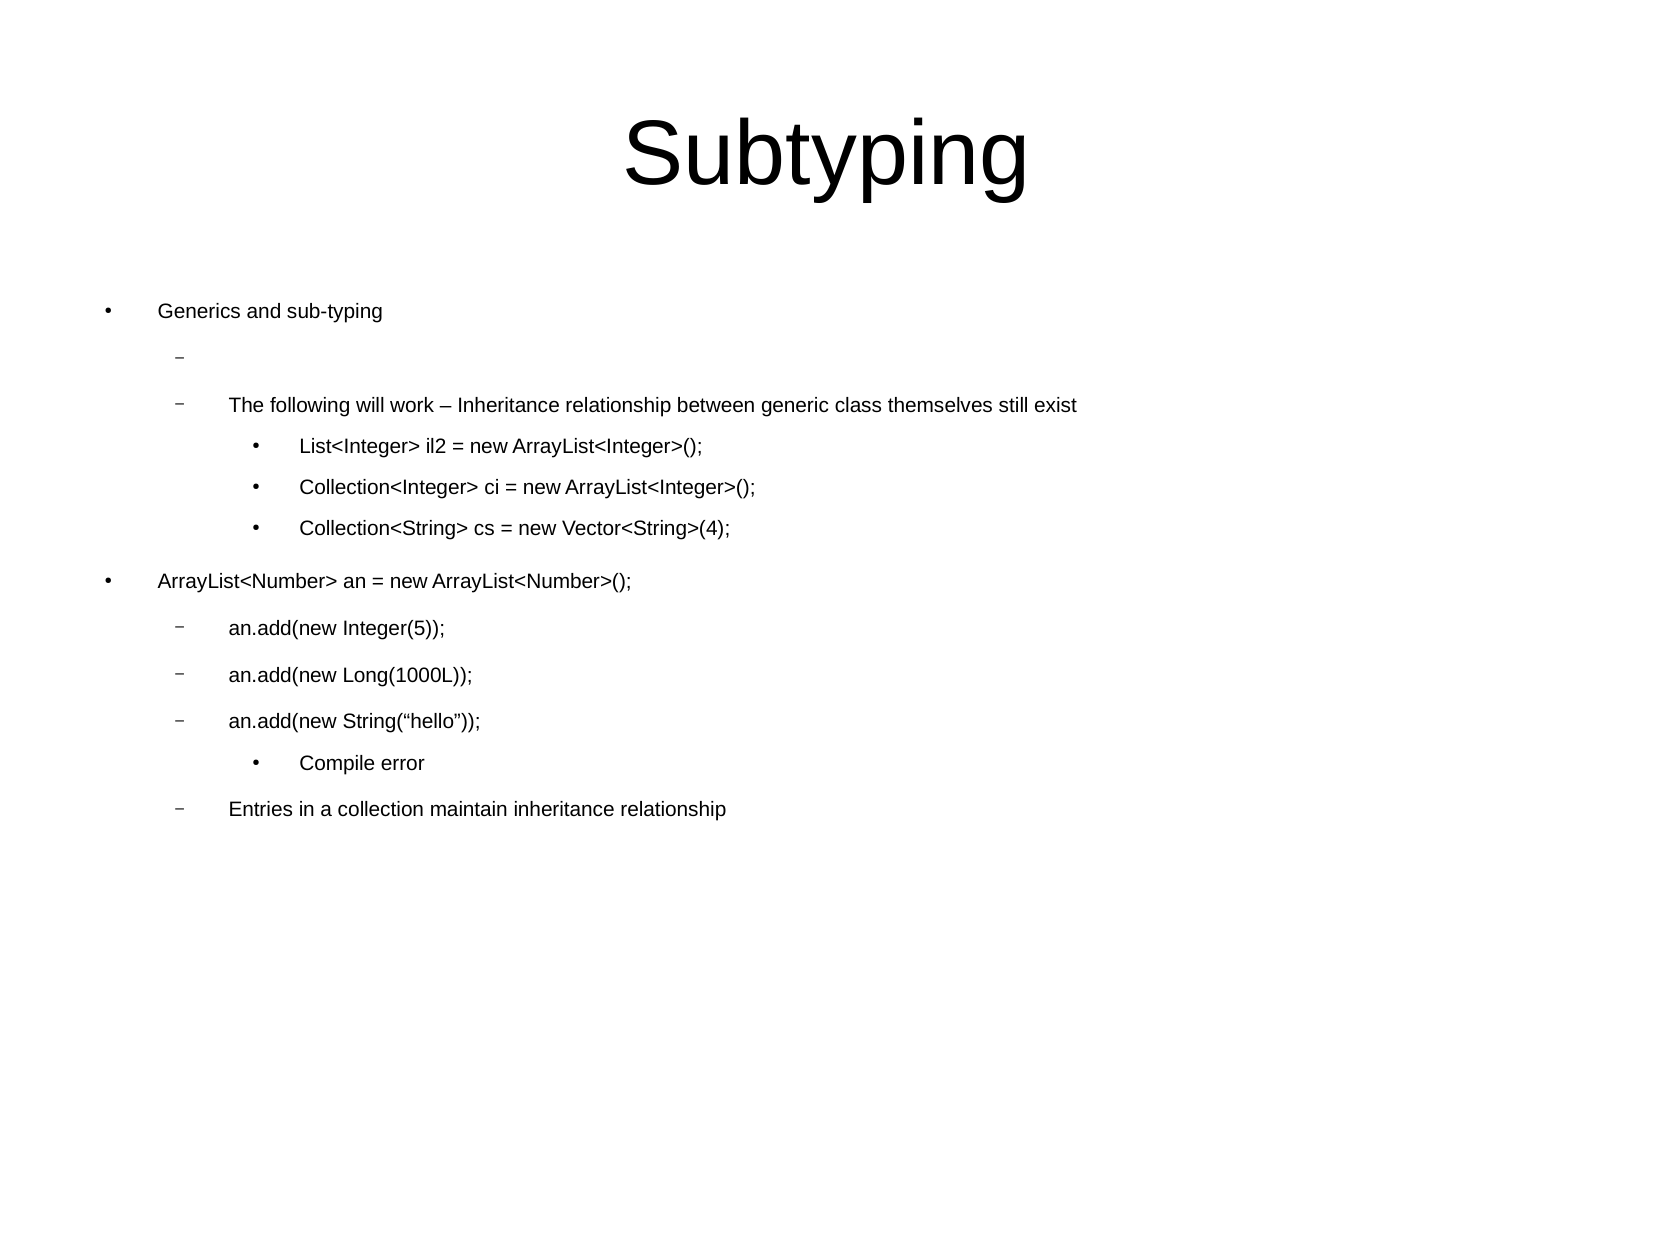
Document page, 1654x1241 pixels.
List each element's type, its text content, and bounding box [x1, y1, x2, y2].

list Generics and sub-typing The following will work – Inheritance relationship between generic class themselves still exist List<Integer> il2 = new ArrayList<Integer>(); Collection<Integer> ci = new ArrayList<Integer>(); Collection<String> cs = new Vector<String>(4); ArrayList<Number> an = new ArrayList<Number>(); an.add(new Integer(5)); an.add(new Long(1000L)); an.add(new String(“hello”)); Compile error Entries in a collection maintain inheritance relationship [86, 300, 1576, 1216]
title Subtyping [82, 56, 1571, 250]
